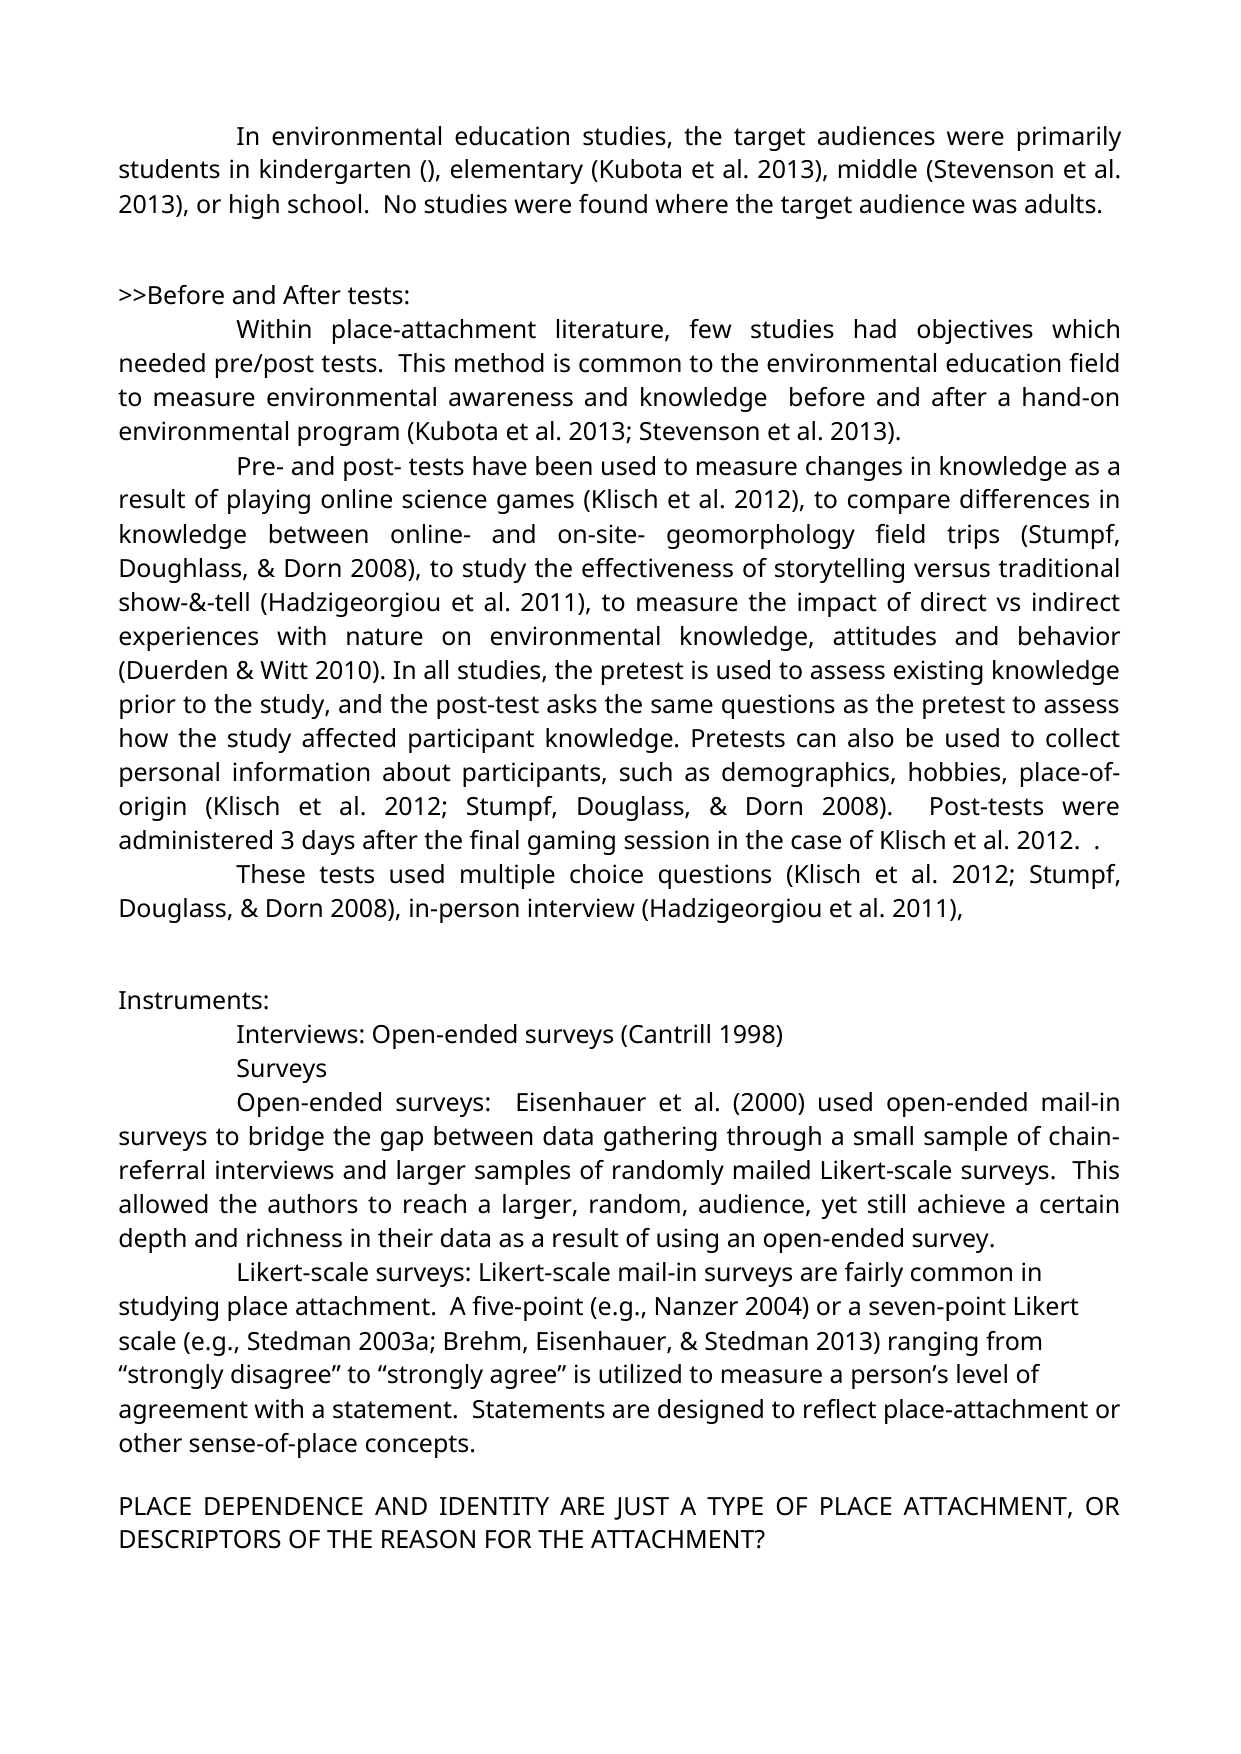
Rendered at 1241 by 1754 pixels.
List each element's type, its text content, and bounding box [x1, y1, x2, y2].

text Likert-scale surveys: Likert-scale mail-in surveys are fairly common in studying place attachment. A five-point (e.g., Nanzer 2004) or a seven-point Likert scale (e.g., Stedman 2003a; Brehm, Eisenhauer, & Stedman 2013) ranging from “strongly disagree” to “strongly agree” is utilized to measure a person’s level of agreement with a statement. Statements are designed to reflect place-attachment or other sense-of-place concepts. [118, 1255, 1122, 1459]
text PLACE DEPENDENCE AND IDENTITY ARE JUST A TYPE OF PLACE ATTACHMENT, OR DESCRIPTORS OF THE REASON FOR THE ATTACHMENT? [118, 1488, 1122, 1556]
text Open-ended surveys: Eisenhauer et al. (2000) used open-ended mail-in surveys to bridge the gap between data gathering through a small sample of chain-referral interviews and larger samples of randomly mailed Likert-scale surveys. This allowed the authors to reach a larger, random, audience, yet still achieve a certain depth and richness in their data as a result of using an open-ended survey. [118, 1085, 1122, 1255]
text >>Before and After tests: [118, 278, 1122, 312]
text Within place-attachment literature, few studies had objectives which needed pre/post tests. This method is common to the environmental education field to measure environmental awareness and knowledge before and after a hand-on environmental program (Kubota et al. 2013; Stevenson et al. 2013). [118, 312, 1122, 448]
text Pre- and post- tests have been used to measure changes in knowledge as a result of playing online science games (Klisch et al. 2012), to compare differences in knowledge between online- and on-site- geomorphology field trips (Stumpf, Doughlass, & Dorn 2008), to study the effectiveness of storytelling versus traditional show-&-tell (Hadzigeorgiou et al. 2011), to measure the impact of direct vs indirect experiences with nature on environmental knowledge, attitudes and behavior (Duerden & Witt 2010). In all studies, the pretest is used to assess existing knowledge prior to the study, and the post-test asks the same questions as the pretest to assess how the study affected participant knowledge. Pretests can also be used to collect personal information about participants, such as demographics, hobbies, place-of-origin (Klisch et al. 2012; Stumpf, Douglass, & Dorn 2008). Post-tests were administered 3 days after the final gaming session in the case of Klisch et al. 2012. . [118, 448, 1122, 857]
text Surveys [118, 1051, 1122, 1085]
text Instruments: [118, 982, 1122, 1017]
text These tests used multiple choice questions (Klisch et al. 2012; Stumpf, Douglass, & Dorn 2008), in-person interview (Hadzigeorgiou et al. 2011), [118, 857, 1122, 925]
text In environmental education studies, the target audiences were primarily students in kindergarten (), elementary (Kubota et al. 2013), middle (Stevenson et al. 2013), or high school. No studies were found where the target audience was adults. [118, 118, 1122, 220]
text Interviews: Open-ended surveys (Cantrill 1998) [118, 1017, 1122, 1051]
